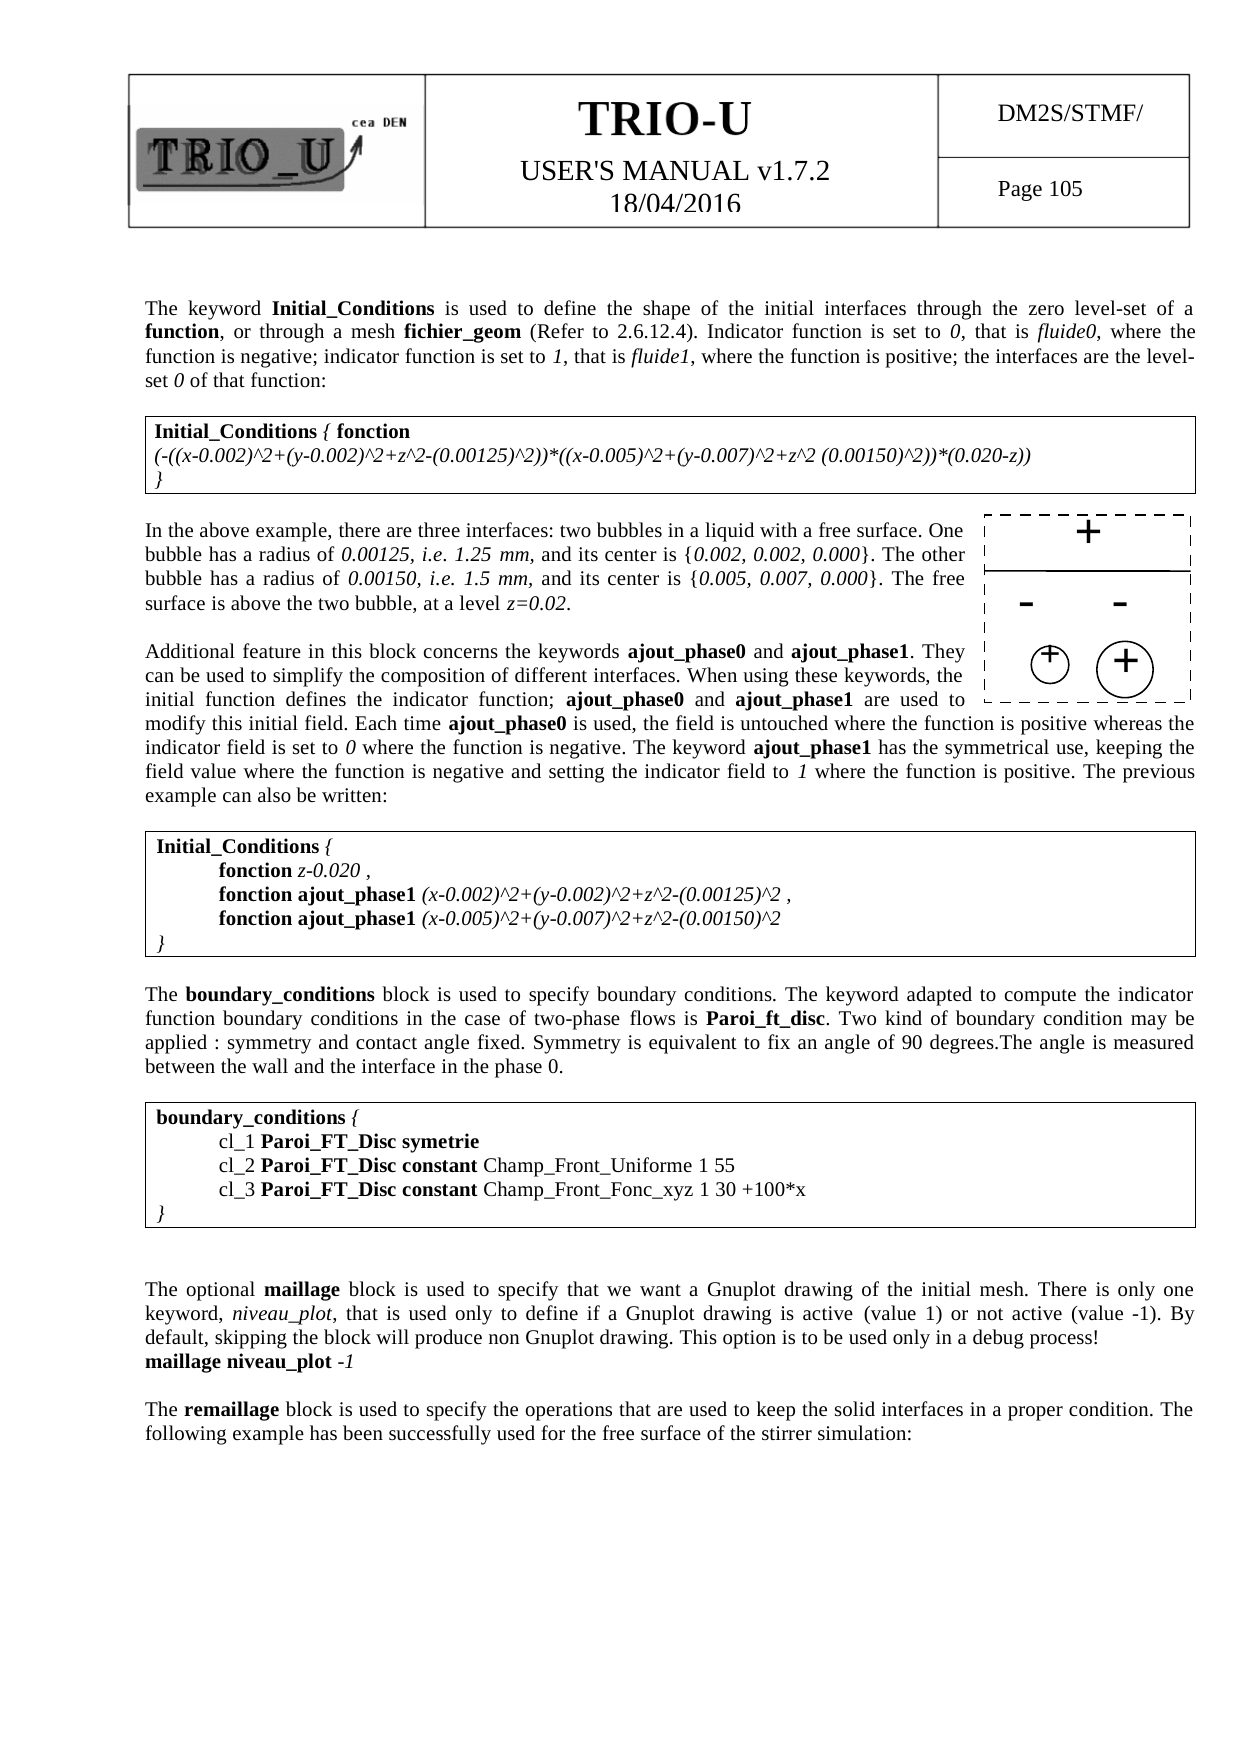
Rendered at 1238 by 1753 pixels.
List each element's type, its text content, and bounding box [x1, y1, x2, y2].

text fonction z-0.020 , [146, 855, 1195, 879]
text Additional feature in this block concerns the keywords ajout_phase0 and ajout_phase1. They can be used to simplify the composition of different interfaces. When using these keywords, the initial function defines the indicator function; ajout_phase0 and ajout_phase1 are used to modify this initial field. Each time ajout_phase0 is used, the field is untouched where the function is positive whereas the indicator field is set to 0 where the function is negative. The keyword ajout_phase1 has the symmetrical use, keeping the field value where the function is negative and setting the indicator field to 1 where the function is positive. The previous example can also be written: [145, 638, 1196, 807]
text fonction ajout_phase1 (x-0.005)^2+(y-0.007)^2+z^2-(0.00150)^2 [146, 903, 1195, 927]
text boundary_conditions { [146, 1103, 1195, 1126]
text } [146, 464, 1195, 493]
text (-((x-0.002)^2+(y-0.002)^2+z^2-(0.00125)^2))*((x-0.005)^2+(y-0.007)^2+z^2 (0.00150)^2))*(0.020-z)) [146, 440, 1195, 464]
text The remaillage block is used to specify the operations that are used to keep the solid interfaces in a proper condition. The following example has been successfully used for the free surface of the stirrer simulation: [145, 1397, 1196, 1445]
text fonction ajout_phase1 (x-0.002)^2+(y-0.002)^2+z^2-(0.00125)^2 , [146, 879, 1195, 903]
text In the above example, there are three interfaces: two bubbles in a liquid with a free surface. One bubble has a radius of 0.00125, i.e. 1.25 mm, and its center is {0.002, 0.002, 0.000}. The other bubble has a radius of 0.00150, i.e. 1.5 mm, and its center is {0.005, 0.007, 0.000}. The free surface is above the two bubble, at a level z=0.02. [145, 518, 1196, 614]
text Initial_Conditions { [146, 832, 1195, 855]
text The optional maillage block is used to specify that we want a Gnuplot drawing of the initial mesh. There is only one keyword, niveau_plot, that is used only to define if a Gnuplot drawing is active (value 1) or not active (value -1). By default, skipping the block will produce non Gnuplot drawing. This option is to be used only in a debug process! [145, 1277, 1196, 1349]
text The boundary_conditions block is used to specify boundary conditions. The keyword adapted to compute the indicator function boundary conditions in the case of two-phase flows is Paroi_ft_disc. Two kind of boundary condition may be applied : symmetry and contact angle fixed. Symmetry is equivalent to fix an angle of 90 degrees.The angle is measured between the wall and the interface in the phase 0. [145, 982, 1196, 1078]
text cl_2 Paroi_FT_Disc constant Champ_Front_Uniforme 1 55 [146, 1150, 1195, 1174]
text The keyword Initial_Conditions is used to define the shape of the initial interfaces through the zero level-set of a function, or through a mesh fichier_geom (Refer to 2.6.12.4). Indicator function is set to 0, that is fluide0, where the function is negative; indicator function is set to 1, that is fluide1, where the function is positive; the interfaces are the level-set 0 of that function: [145, 295, 1196, 392]
text cl_1 Paroi_FT_Disc symetrie [146, 1126, 1195, 1150]
text cl_3 Paroi_FT_Disc constant Champ_Front_Fonc_xyz 1 30 +100*x [146, 1174, 1195, 1198]
text } [146, 927, 1195, 956]
text maillage niveau_plot -1 [145, 1349, 1196, 1373]
text } [146, 1198, 1195, 1227]
text Initial_Conditions { fonction [146, 417, 1195, 440]
